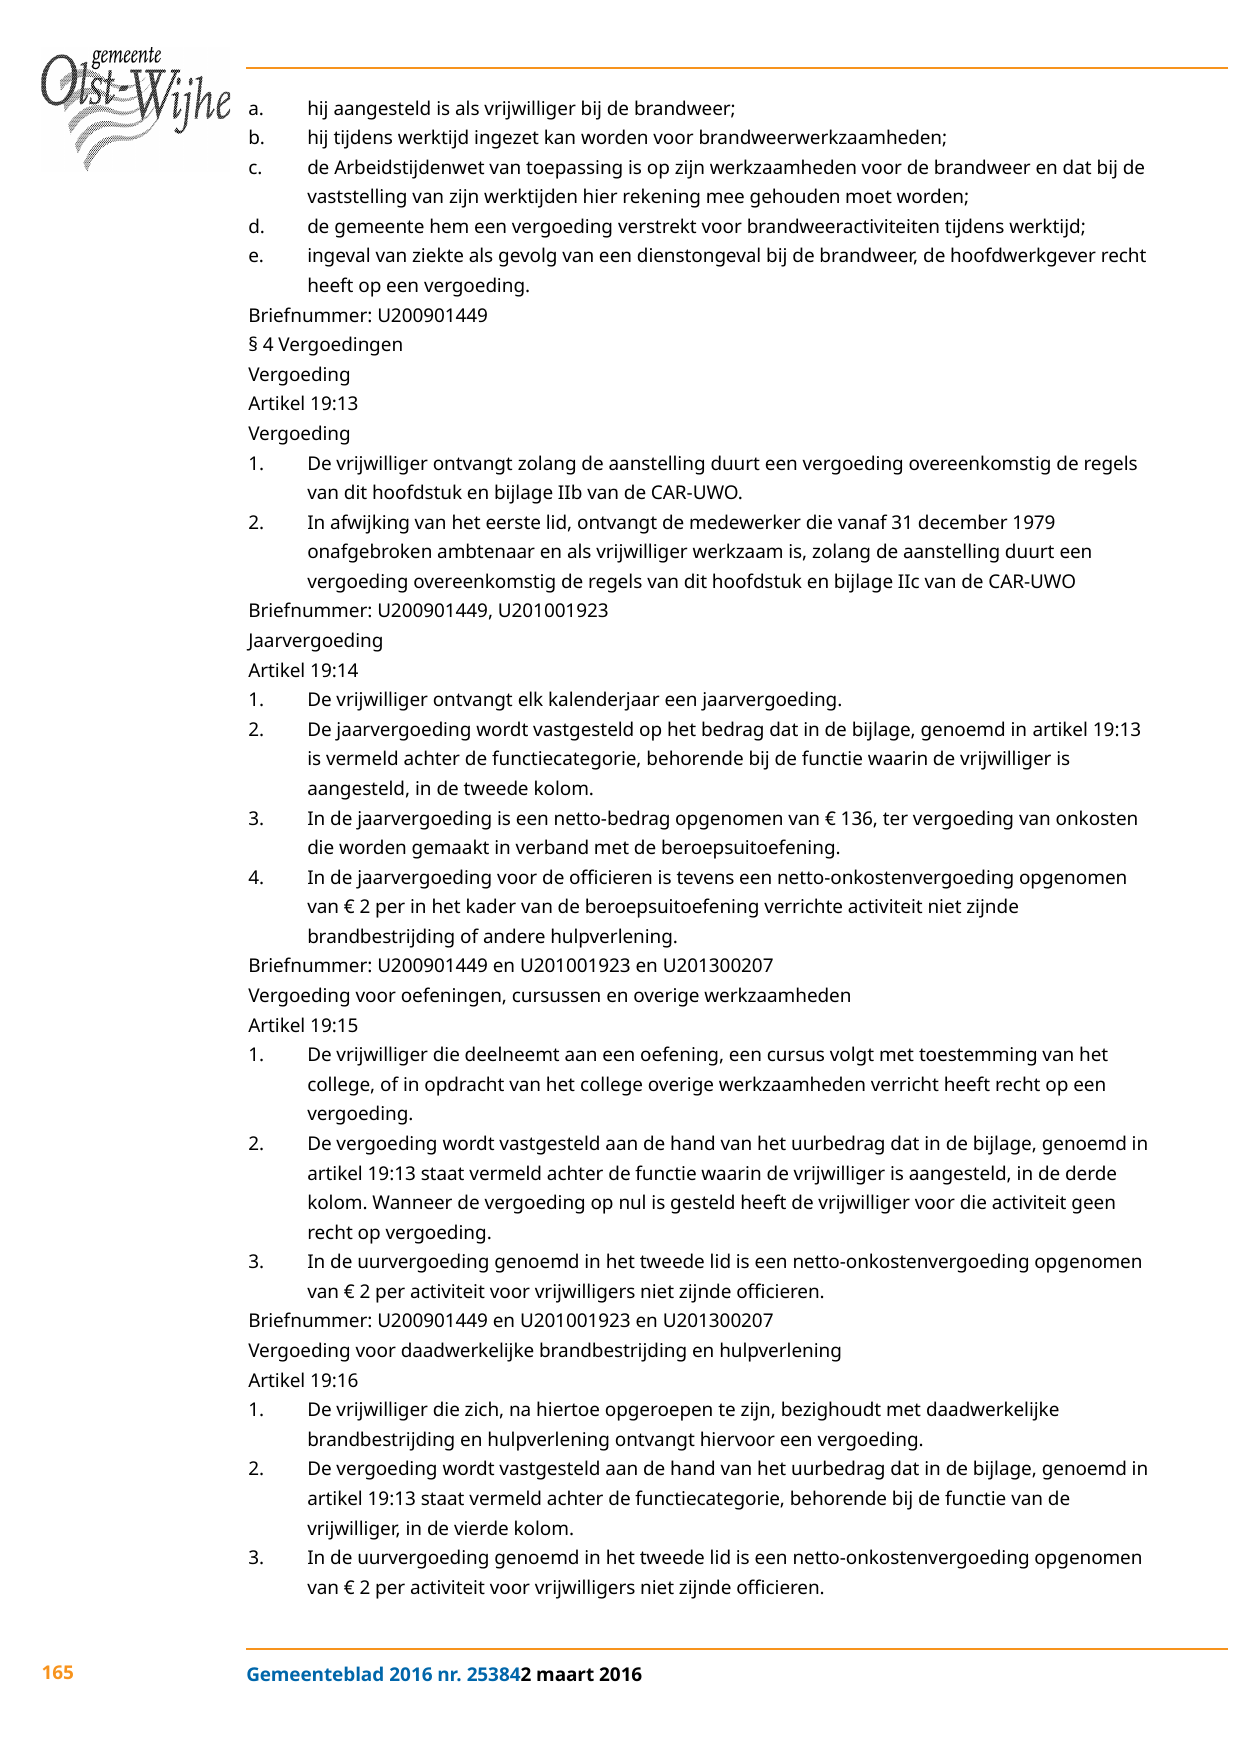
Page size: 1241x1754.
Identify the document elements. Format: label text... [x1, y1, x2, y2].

list De vergoeding wordt vastgesteld aan de hand van het uurbedrag dat in de bijlage, genoemd in artikel 19:13 staat vermeld achter de functie waarin de vrijwilliger is aangesteld, in de derde kolom. Wanneer de vergoeding op nul is gesteld heeft de vrijwilliger voor die activiteit geen recht op vergoeding. [248, 1130, 1152, 1245]
list ingeval van ziekte als gevolg van een dienstongeval bij de brandweer, de hoofdwerkgever recht heeft op een vergoeding. [248, 243, 1152, 298]
text Jaarvergoeding [248, 627, 1152, 653]
list De vrijwilliger die zich, na hiertoe opgeroepen te zijn, bezighoudt met daadwerkelijke brandbestrijding en hulpverlening ontvangt hiervoor een vergoeding. [248, 1396, 1152, 1452]
list de Arbeidstijdenwet van toepassing is op zijn werkzaamheden voor de brandweer en dat bij de vaststelling van zijn werktijden hier rekening mee gehouden moet worden; [248, 154, 1152, 209]
list In afwijking van het eerste lid, ontvangt de medewerker die vanaf 31 december 1979 onafgebroken ambtenaar en als vrijwilliger werkzaam is, zolang de aanstelling duurt een vergoeding overeenkomstig de regels van dit hoofdstuk en bijlage IIc van de CAR-UWO [248, 509, 1152, 594]
text Briefnummer: U200901449 en U201001923 en U201300207 [248, 1308, 1152, 1333]
list De vrijwilliger ontvangt zolang de aanstelling duurt een vergoeding overeenkomstig de regels van dit hoofdstuk en bijlage IIb van de CAR-UWO. [248, 450, 1152, 505]
list In de jaarvergoeding voor de officieren is tevens een netto-onkostenvergoeding opgenomen van € 2 per in het kader van de beroepsuitoefening verrichte activiteit niet zijnde brandbestrijding of andere hulpverlening. [248, 864, 1152, 949]
text Vergoeding voor oefeningen, cursussen en overige werkzaamheden [248, 982, 1152, 1008]
text Artikel 19:13 [248, 391, 1152, 416]
text Artikel 19:15 [248, 1012, 1152, 1038]
list hij aangesteld is als vrijwilliger bij de brandweer; [248, 95, 1152, 121]
list De vrijwilliger ontvangt elk kalenderjaar een jaarvergoeding. [248, 686, 1152, 712]
text Artikel 19:14 [248, 657, 1152, 683]
list hij tijdens werktijd ingezet kan worden voor brandweerwerkzaamheden; [248, 124, 1152, 150]
text Briefnummer: U200901449 en U201001923 en U201300207 [248, 953, 1152, 978]
list In de uurvergoeding genoemd in het tweede lid is een netto-onkostenvergoeding opgenomen van € 2 per activiteit voor vrijwilligers niet zijnde officieren. [248, 1544, 1152, 1600]
text Briefnummer: U200901449 [248, 302, 1152, 328]
list de gemeente hem een vergoeding verstrekt voor brandweeractiviteiten tijdens werktijd; [248, 213, 1152, 239]
list In de uurvergoeding genoemd in het tweede lid is een netto-onkostenvergoeding opgenomen van € 2 per activiteit voor vrijwilligers niet zijnde officieren. [248, 1248, 1152, 1304]
list De vergoeding wordt vastgesteld aan de hand van het uurbedrag dat in de bijlage, genoemd in artikel 19:13 staat vermeld achter de functiecategorie, behorende bij de functie van de vrijwilliger, in de vierde kolom. [248, 1456, 1152, 1541]
list De jaarvergoeding wordt vastgesteld op het bedrag dat in de bijlage, genoemd in artikel 19:13 is vermeld achter de functiecategorie, behorende bij de functie waarin de vrijwilliger is aangesteld, in de tweede kolom. [248, 716, 1152, 801]
text Vergoeding [248, 361, 1152, 387]
text Vergoeding [248, 420, 1152, 446]
text Artikel 19:16 [248, 1367, 1152, 1393]
text Vergoeding voor daadwerkelijke brandbestrijding en hulpverlening [248, 1337, 1152, 1363]
list De vrijwilliger die deelneemt aan een oefening, een cursus volgt met toestemming van het college, of in opdracht van het college overige werkzaamheden verricht heeft recht op een vergoeding. [248, 1041, 1152, 1126]
text Briefnummer: U200901449, U201001923 [248, 598, 1152, 623]
list In de jaarvergoeding is een netto-bedrag opgenomen van € 136, ter vergoeding van onkosten die worden gemaakt in verband met de beroepsuitoefening. [248, 805, 1152, 860]
picture [41, 47, 231, 172]
text § 4 Vergoedingen [248, 331, 1152, 357]
